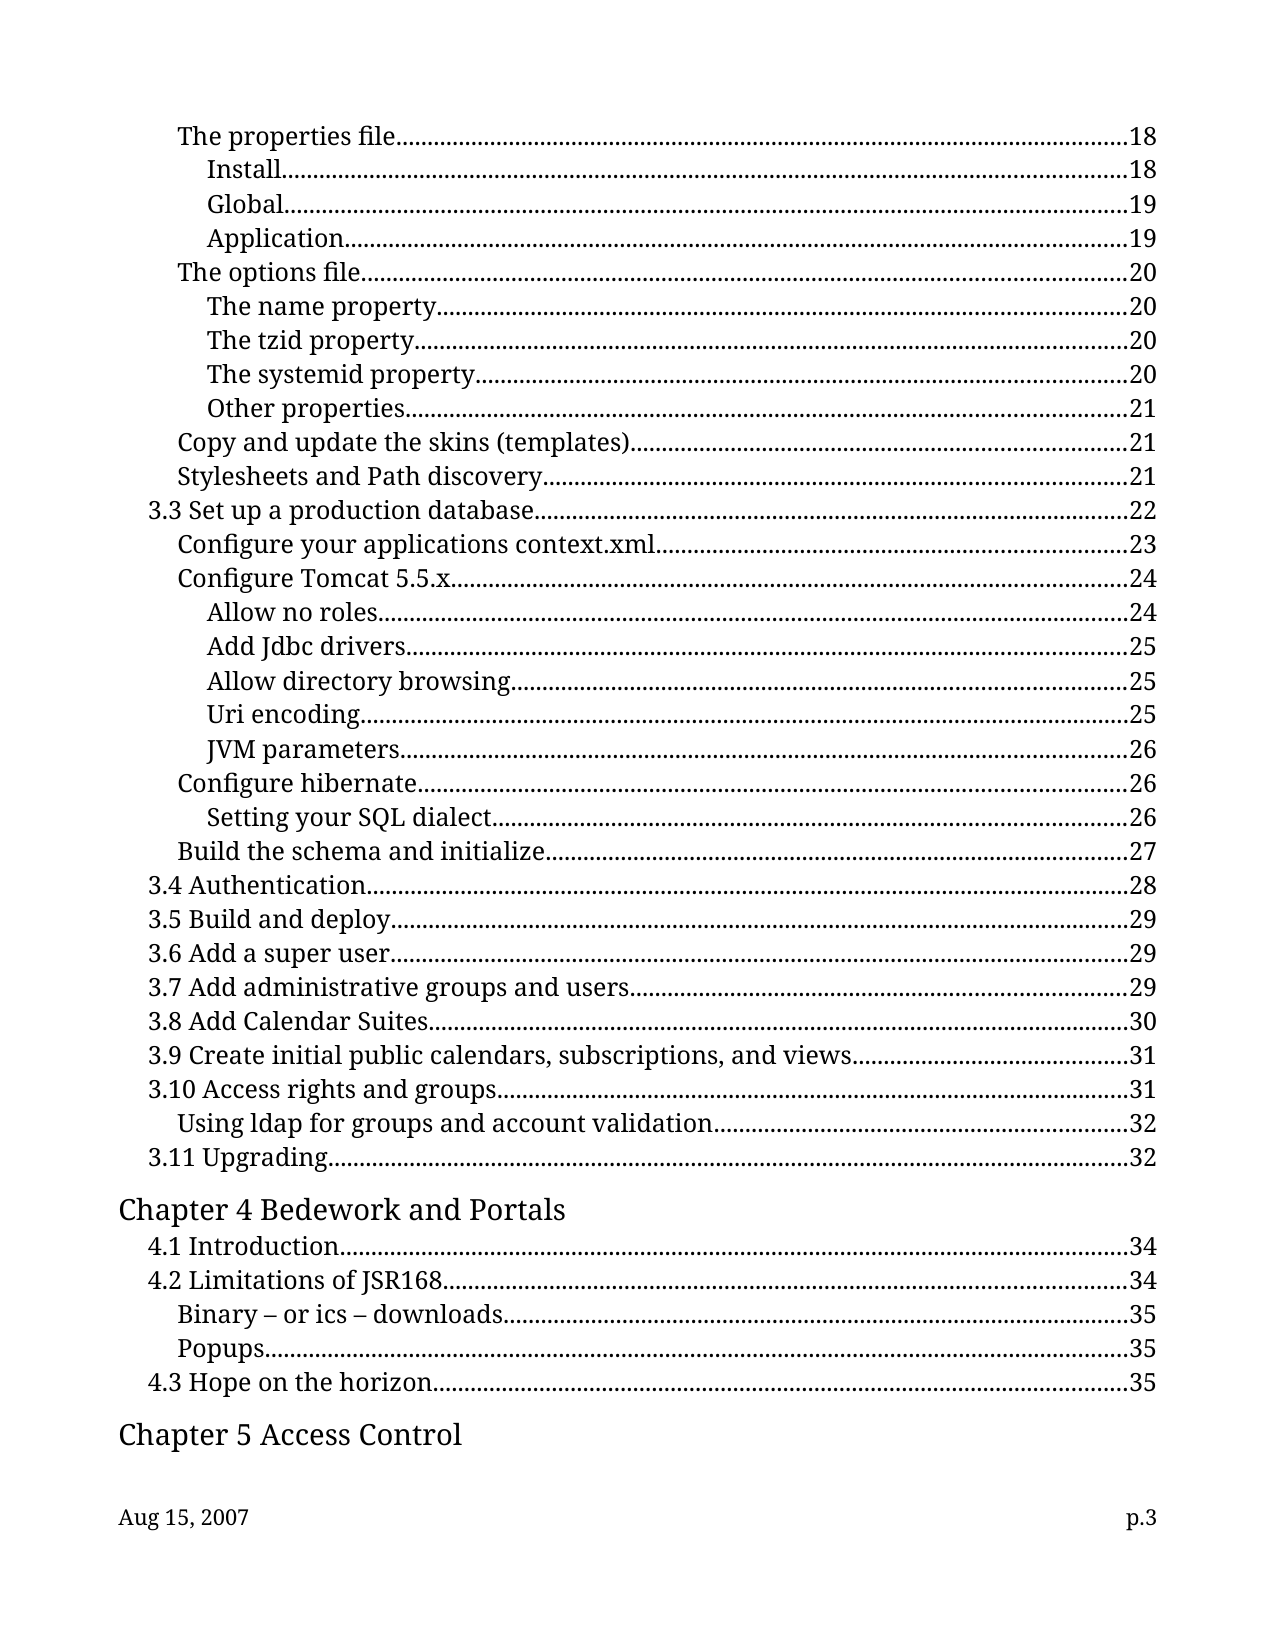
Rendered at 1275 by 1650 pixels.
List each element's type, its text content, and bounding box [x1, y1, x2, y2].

text Configure your applications context.xml 23 [177, 527, 1157, 561]
text The systemid property 20 [207, 357, 1157, 391]
text Add Jdbc drivers 25 [207, 629, 1157, 663]
text 4.2 Limitations of JSR168 34 [148, 1263, 1157, 1297]
text 3.10 Access rights and groups 31 [148, 1072, 1157, 1106]
text Application 19 [207, 220, 1157, 254]
text 3.8 Add Calendar Suites 30 [148, 1004, 1157, 1038]
text 4.1 Introduction 34 [148, 1229, 1157, 1263]
text Chapter 5 Access Control [118, 1414, 1157, 1454]
text Setting your SQL dialect 26 [207, 799, 1157, 833]
text Allow no roles 24 [207, 595, 1157, 629]
text Binary – or ics – downloads. 35 [177, 1297, 1157, 1331]
text 3.5 Build and deploy 29 [148, 902, 1157, 936]
text The options file. 20 [177, 254, 1157, 288]
text The properties file. 18 [177, 118, 1157, 152]
text Using ldap for groups and account validation 32 [177, 1106, 1157, 1140]
text Uri encoding 25 [207, 697, 1157, 731]
text 3.9 Create initial public calendars, subscriptions, and views 31 [148, 1038, 1157, 1072]
text Stylesheets and Path discovery 21 [177, 459, 1157, 493]
text Install 18 [207, 152, 1157, 186]
text The name property 20 [207, 288, 1157, 322]
text Configure Tomcat 5.5.x 24 [177, 561, 1157, 595]
text Global 19 [207, 186, 1157, 220]
text JVM parameters 26 [207, 731, 1157, 765]
text 3.4 Authentication 28 [148, 867, 1157, 902]
text Configure hibernate 26 [177, 765, 1157, 799]
text Build the schema and initialize 27 [177, 833, 1157, 867]
text 3.11 Upgrading 32 [148, 1140, 1157, 1174]
text Copy and update the skins (templates) 21 [177, 425, 1157, 459]
text The tzid property 20 [207, 322, 1157, 357]
text 3.3 Set up a production database 22 [148, 493, 1157, 527]
text Other properties 21 [207, 391, 1157, 425]
text 4.3 Hope on the horizon 35 [148, 1365, 1157, 1399]
text 3.7 Add administrative groups and users 29 [148, 970, 1157, 1004]
text 3.6 Add a super user 29 [148, 936, 1157, 970]
text Chapter 4 Bedework and Portals [118, 1189, 1157, 1229]
text Allow directory browsing 25 [207, 663, 1157, 697]
text Popups 35 [177, 1331, 1157, 1365]
